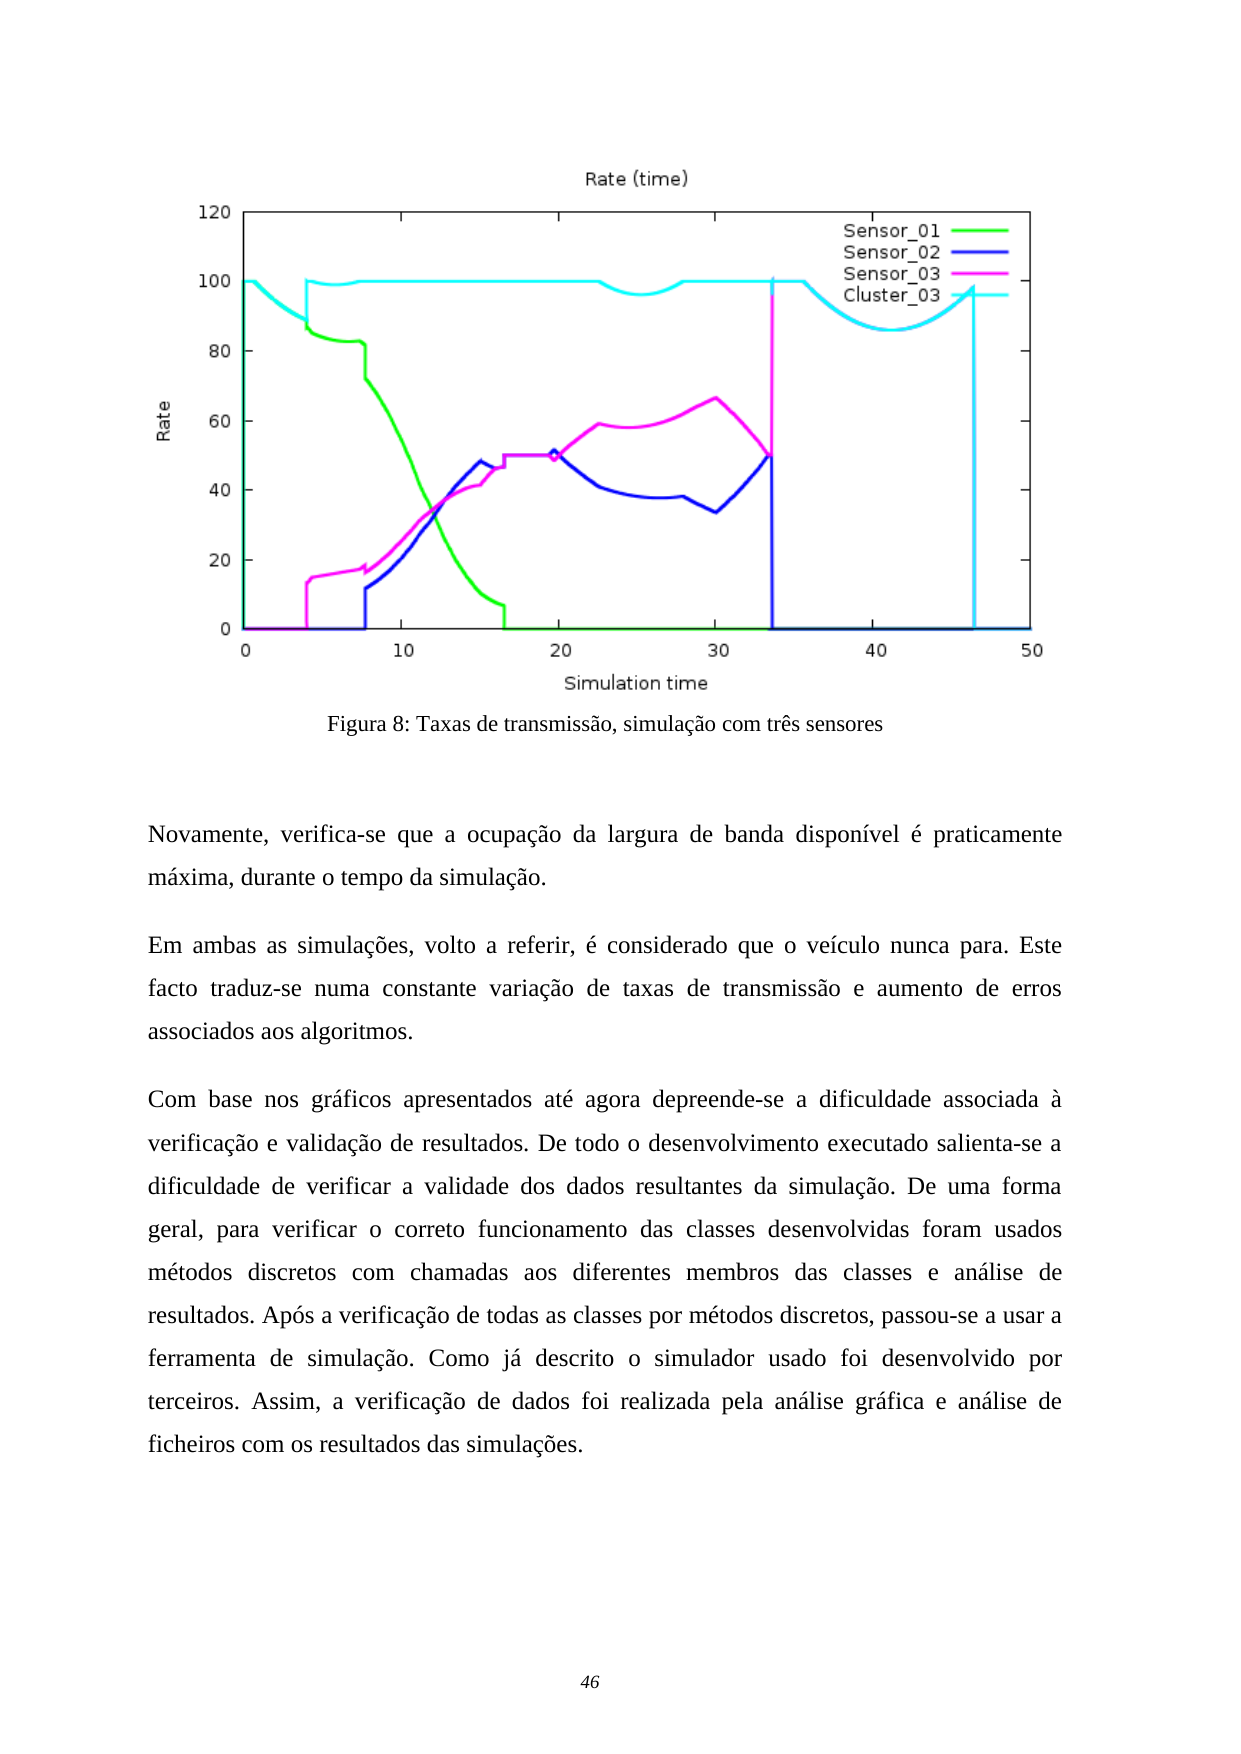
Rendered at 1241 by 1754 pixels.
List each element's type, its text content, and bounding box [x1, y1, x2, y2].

text Com base nos gráficos apresentados até agora depreende-se a dificuldade associada à verificação e validação de resultados. De todo o desenvolvimento executado salienta-se a dificuldade de verificar a validade dos dados resultantes da simulação. De uma forma geral, para verificar o correto funcionamento das classes desenvolvidas foram usados métodos discretos com chamadas aos diferentes membros das classes e análise de resultados. Após a verificação de todas as classes por métodos discretos, passou-se a usar a ferramenta de simulação. Como já descrito o simulador usado foi desenvolvido por terceiros. Assim, a verificação de dados foi realizada pela análise gráfica e análise de ficheiros com os resultados das simulações. [148, 1084, 1063, 1458]
picture [147, 147, 1064, 697]
text Figura 8: Taxas de transmissão, simulação com três sensores [148, 697, 1063, 736]
text Em ambas as simulações, volto a referir, é considerado que o veículo nunca para. Este facto traduz-se numa constante variação de taxas de transmissão e aumento de erros associados aos algoritmos. [148, 930, 1063, 1045]
text Novamente, verifica-se que a ocupação da largura de banda disponível é praticamente máxima, durante o tempo da simulação. [148, 819, 1063, 891]
